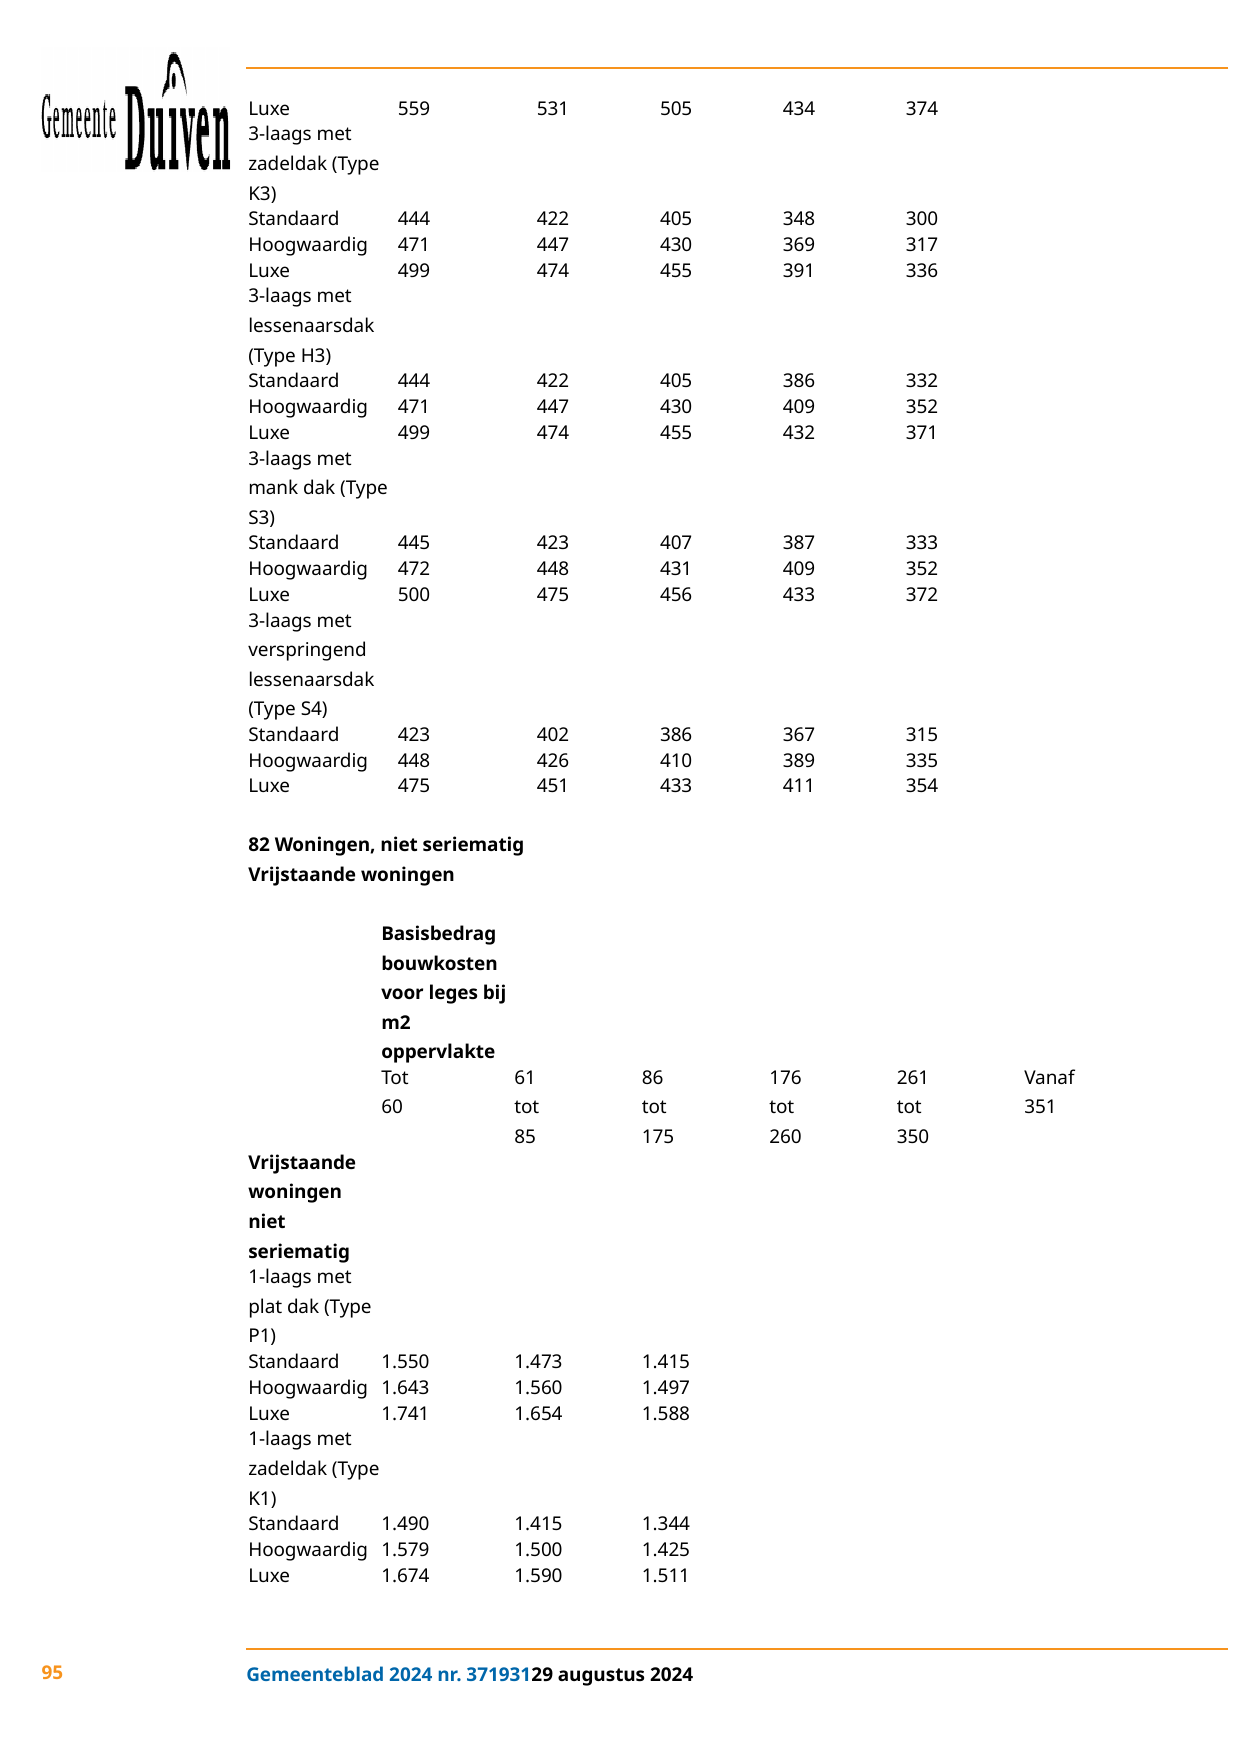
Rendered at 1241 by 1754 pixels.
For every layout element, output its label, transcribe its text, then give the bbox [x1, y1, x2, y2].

table_cell [769, 1511, 897, 1536]
table_cell Hoogwaardig [248, 555, 398, 581]
table_cell 531 [537, 95, 660, 121]
table_cell [1024, 1374, 1152, 1400]
table_cell [398, 445, 537, 529]
table_cell [1029, 205, 1152, 231]
table_cell Vrijstaande woningen niet seriematig [248, 1149, 381, 1263]
table_cell [897, 1400, 1024, 1426]
table_cell 455 [660, 257, 783, 283]
table_cell Hoogwaardig [248, 1374, 381, 1400]
table_cell 430 [660, 393, 783, 419]
table_cell [1024, 1149, 1152, 1263]
table_cell 432 [783, 419, 906, 445]
table_cell [1024, 1349, 1152, 1374]
table_cell [769, 1562, 897, 1588]
table_cell 1-laags met plat dak (Type P1) [248, 1264, 381, 1348]
table_cell 411 [783, 773, 906, 798]
table_cell [642, 1426, 769, 1511]
table_cell 433 [660, 773, 783, 798]
table_cell 447 [537, 231, 660, 257]
table_cell 475 [398, 773, 537, 798]
table_cell [248, 1064, 381, 1149]
table_cell [1029, 121, 1152, 205]
table_cell 387 [783, 530, 906, 555]
table_cell 422 [537, 205, 660, 231]
table_cell [660, 445, 783, 529]
table_cell 369 [783, 231, 906, 257]
table_cell 1.550 [381, 1349, 514, 1374]
table_cell [897, 1562, 1024, 1588]
table_cell 409 [783, 393, 906, 419]
table_cell 500 [398, 581, 537, 607]
table_cell 1.674 [381, 1562, 514, 1588]
table_cell 448 [537, 555, 660, 581]
table_cell 1.500 [514, 1536, 642, 1562]
table_cell 407 [660, 530, 783, 555]
table_cell [1024, 1511, 1152, 1536]
table_cell [783, 121, 906, 205]
table_cell [1029, 419, 1152, 445]
table_cell 431 [660, 555, 783, 581]
table_cell 405 [660, 205, 783, 231]
table_cell [769, 1349, 897, 1374]
table_cell [514, 1149, 642, 1263]
table_cell Hoogwaardig [248, 747, 398, 773]
table_cell 3-laags met mank dak (Type S3) [248, 445, 398, 529]
table_cell 300 [906, 205, 1028, 231]
table_cell Luxe [248, 1562, 381, 1588]
table_cell [1029, 581, 1152, 607]
table_cell [1029, 231, 1152, 257]
table_cell 434 [783, 95, 906, 121]
table_cell [769, 1426, 897, 1511]
table_cell [537, 121, 660, 205]
table_cell Luxe [248, 419, 398, 445]
table_cell 1.511 [642, 1562, 769, 1588]
table_cell Standaard [248, 721, 398, 747]
table_cell 1.741 [381, 1400, 514, 1426]
table_cell 475 [537, 581, 660, 607]
table_cell 474 [537, 419, 660, 445]
table_cell [660, 283, 783, 367]
table_cell [642, 1149, 769, 1263]
table_cell [783, 283, 906, 367]
table_header [248, 920, 381, 1064]
table_cell 422 [537, 368, 660, 393]
table_cell 472 [398, 555, 537, 581]
table_cell Standaard [248, 368, 398, 393]
table_cell [381, 1149, 514, 1263]
table_cell 430 [660, 231, 783, 257]
table_cell 433 [783, 581, 906, 607]
table_cell 471 [398, 231, 537, 257]
table_header Basisbedrag bouwkosten voor leges bij m2 oppervlakte [381, 920, 514, 1064]
table_cell 1.490 [381, 1511, 514, 1536]
table_cell 1.425 [642, 1536, 769, 1562]
table_cell 409 [783, 555, 906, 581]
table_cell [1024, 1264, 1152, 1348]
table_cell 335 [906, 747, 1028, 773]
table_cell [660, 121, 783, 205]
table_cell [897, 1374, 1024, 1400]
table_cell 336 [906, 257, 1028, 283]
table_cell 426 [537, 747, 660, 773]
table_cell 352 [906, 393, 1028, 419]
table_cell [783, 445, 906, 529]
table_cell [537, 607, 660, 721]
table_cell 386 [783, 368, 906, 393]
table_cell 456 [660, 581, 783, 607]
table_cell [906, 607, 1028, 721]
table_cell 367 [783, 721, 906, 747]
table_cell Luxe [248, 581, 398, 607]
table_cell [1029, 95, 1152, 121]
table_cell Luxe [248, 95, 398, 121]
table_cell 3-laags met lessenaarsdak (Type H3) [248, 283, 398, 367]
table_cell [1024, 1562, 1152, 1588]
table_cell 423 [398, 721, 537, 747]
table_cell [1024, 1400, 1152, 1426]
table_cell [897, 1536, 1024, 1562]
table_cell [398, 121, 537, 205]
table_cell Vanaf 351 [1024, 1064, 1152, 1149]
table_cell 354 [906, 773, 1028, 798]
table_cell [1024, 1426, 1152, 1511]
table_cell [1024, 1536, 1152, 1562]
table_cell 499 [398, 257, 537, 283]
table_cell Tot 60 [381, 1064, 514, 1149]
table_cell [783, 607, 906, 721]
table_cell 261 tot 350 [897, 1064, 1024, 1149]
picture [41, 47, 231, 172]
table_cell [1029, 555, 1152, 581]
table_cell 1.415 [514, 1511, 642, 1536]
table_cell [897, 1264, 1024, 1348]
table_cell 1.560 [514, 1374, 642, 1400]
table_cell 374 [906, 95, 1028, 121]
table_cell [537, 283, 660, 367]
table_cell 1.654 [514, 1400, 642, 1426]
table_cell [381, 1426, 514, 1511]
table_cell Hoogwaardig [248, 393, 398, 419]
table_cell 61 tot 85 [514, 1064, 642, 1149]
table_cell 86 tot 175 [642, 1064, 769, 1149]
table_cell 1.497 [642, 1374, 769, 1400]
table_cell 372 [906, 581, 1028, 607]
table_cell 3-laags met zadeldak (Type K3) [248, 121, 398, 205]
table_cell Luxe [248, 773, 398, 798]
table_cell [1029, 393, 1152, 419]
table_cell Standaard [248, 205, 398, 231]
table_cell [1029, 747, 1152, 773]
text 82 Woningen, niet seriematig [248, 831, 1152, 857]
table_cell 389 [783, 747, 906, 773]
table_cell [514, 1426, 642, 1511]
table_cell [906, 445, 1028, 529]
table_cell [398, 607, 537, 721]
table_cell 448 [398, 747, 537, 773]
table_cell 444 [398, 205, 537, 231]
table_cell 317 [906, 231, 1028, 257]
table_cell Standaard [248, 1511, 381, 1536]
table_cell 445 [398, 530, 537, 555]
table_cell [1029, 257, 1152, 283]
table_cell [769, 1264, 897, 1348]
table_cell [769, 1374, 897, 1400]
table_cell 1-laags met zadeldak (Type K1) [248, 1426, 381, 1511]
table_cell 474 [537, 257, 660, 283]
table_cell 423 [537, 530, 660, 555]
table_cell 1.415 [642, 1349, 769, 1374]
table_cell 1.344 [642, 1511, 769, 1536]
table_cell 332 [906, 368, 1028, 393]
table_cell 315 [906, 721, 1028, 747]
table_cell Hoogwaardig [248, 231, 398, 257]
table_cell 1.590 [514, 1562, 642, 1588]
table_cell [897, 1349, 1024, 1374]
table_cell 3-laags met verspringend lessenaarsdak (Type S4) [248, 607, 398, 721]
table_cell Luxe [248, 257, 398, 283]
table_cell 402 [537, 721, 660, 747]
table_cell [381, 1264, 514, 1348]
table_cell [1029, 773, 1152, 798]
table_cell Standaard [248, 530, 398, 555]
table_cell Standaard [248, 1349, 381, 1374]
table_cell 176 tot 260 [769, 1064, 897, 1149]
table_cell 386 [660, 721, 783, 747]
table_cell 348 [783, 205, 906, 231]
table_cell 471 [398, 393, 537, 419]
table_cell 455 [660, 419, 783, 445]
table_cell [769, 1149, 897, 1263]
table_cell [897, 1149, 1024, 1263]
table_cell 499 [398, 419, 537, 445]
table_cell 1.643 [381, 1374, 514, 1400]
table_cell [642, 1264, 769, 1348]
table_cell 352 [906, 555, 1028, 581]
table_cell [769, 1536, 897, 1562]
table_cell 451 [537, 773, 660, 798]
table_cell [906, 121, 1028, 205]
table_cell 391 [783, 257, 906, 283]
table_cell [660, 607, 783, 721]
table_cell 505 [660, 95, 783, 121]
table_cell [769, 1400, 897, 1426]
table_cell 1.588 [642, 1400, 769, 1426]
table_cell Hoogwaardig [248, 1536, 381, 1562]
text Vrijstaande woningen [248, 861, 1152, 887]
table_cell Luxe [248, 1400, 381, 1426]
table_cell [906, 283, 1028, 367]
table_cell 1.579 [381, 1536, 514, 1562]
table_cell [897, 1511, 1024, 1536]
table_cell 333 [906, 530, 1028, 555]
table_cell [398, 283, 537, 367]
table_cell [537, 445, 660, 529]
table_cell [1029, 445, 1152, 529]
table_cell 410 [660, 747, 783, 773]
table_cell [1029, 283, 1152, 367]
table_cell [1029, 368, 1152, 393]
table_cell [514, 1264, 642, 1348]
table_cell [897, 1426, 1024, 1511]
table_cell 1.473 [514, 1349, 642, 1374]
table_cell [1029, 530, 1152, 555]
table_cell 444 [398, 368, 537, 393]
table_cell 559 [398, 95, 537, 121]
table_cell 447 [537, 393, 660, 419]
table_cell [1029, 721, 1152, 747]
table_cell 371 [906, 419, 1028, 445]
table_cell 405 [660, 368, 783, 393]
table_cell [1029, 607, 1152, 721]
